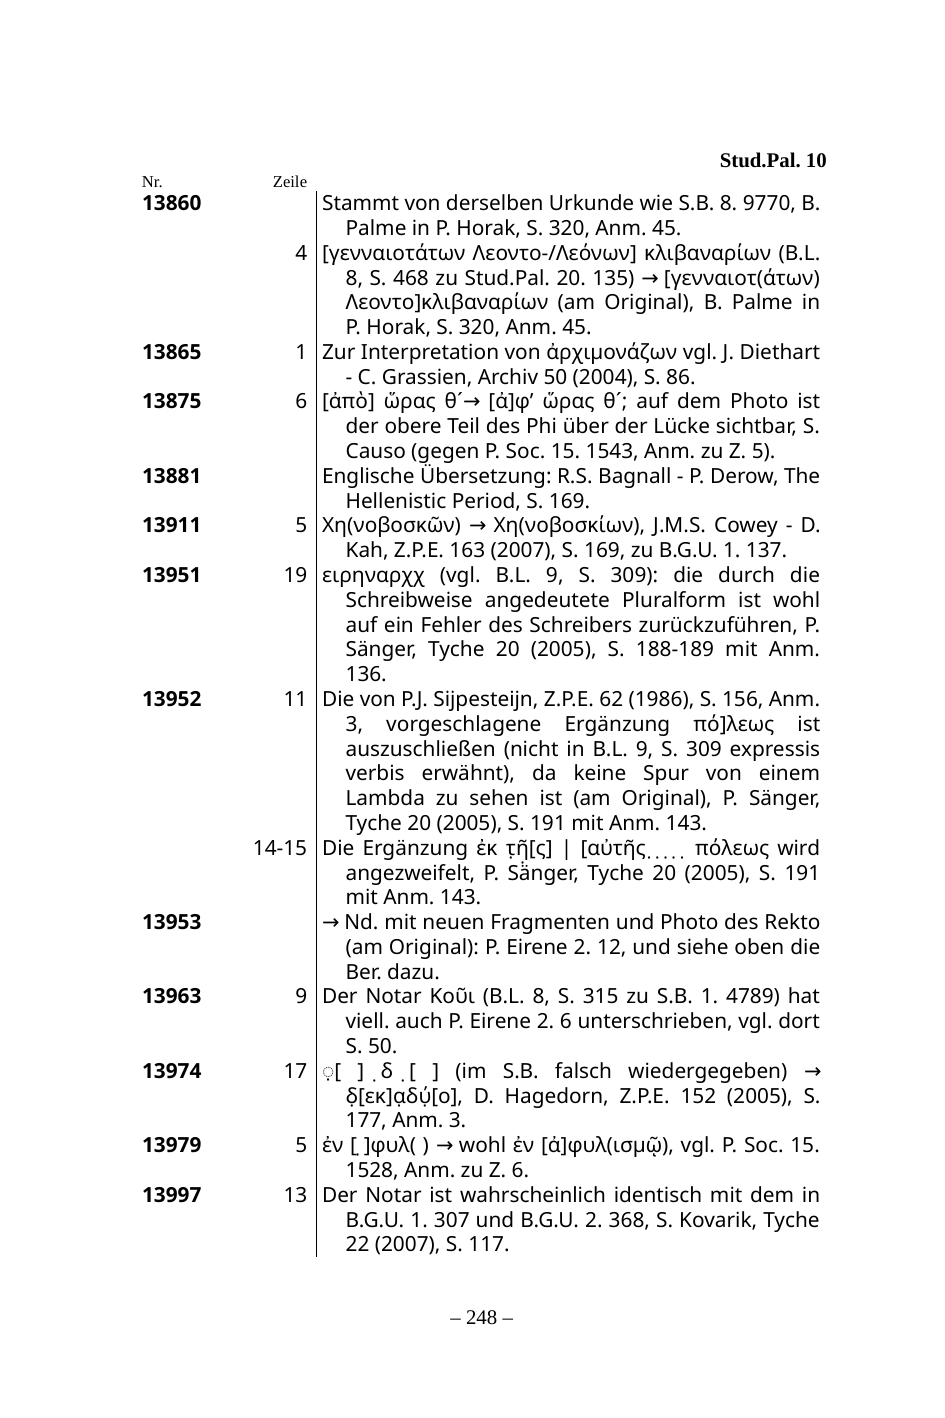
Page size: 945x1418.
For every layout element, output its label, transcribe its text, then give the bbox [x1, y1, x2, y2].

table_cell → Nd. mit neuen Fragmenten und Photo des Rekto (am Original): P. Eirene 2. 12, und siehe oben die Ber. dazu. [317, 910, 827, 984]
table_cell Zur Interpretation von ἀρχιμονάζων vgl. J. Diethart - C. Grassien, Archiv 50 (2004), S. 86. [317, 340, 827, 389]
table_cell Stammt von derselben Urkunde wie S.B. 8. 9770, B. Palme in P. Horak, S. 320, Anm. 45. [317, 191, 827, 240]
table_cell 11 [224, 687, 316, 835]
table_cell 5 [224, 1133, 316, 1182]
table_cell 1 [224, 340, 316, 389]
table_cell 13881 [136, 464, 316, 513]
table_cell 6 [224, 389, 316, 463]
table_cell 13951 [136, 563, 224, 687]
table_cell 13952 [136, 687, 224, 835]
table_cell 19 [224, 563, 316, 687]
table_cell Englische Übersetzung: R.S. Bagnall - P. Derow, The Hellenistic Period, S. 169. [317, 464, 827, 513]
table_cell 13953 [136, 910, 316, 984]
table_cell Der Notar ist wahrscheinlich identisch mit dem in B.G.U. 1. 307 und B.G.U. 2. 368, S. Kovarik, Tyche 22 (2007), S. 117. [317, 1183, 827, 1257]
table_cell [136, 835, 224, 910]
table_cell [γενναιοτάτων Λεοντο-/Λεόνων] κλιβαναρίων (B.L. 8, S. 468 zu Stud.Pal. 20. 135) → [γενναιοτ(άτων) Λεοντο]κλιβαναρίων (am Original), B. Palme in P. Horak, S. 320, Anm. 45. [317, 240, 827, 339]
table_cell 13860 [136, 191, 316, 240]
table_cell 13911 [136, 513, 224, 563]
table_cell Der Notar Κοῦι (B.L. 8, S. 315 zu S.B. 1. 4789) hat viell. auch P. Eirene 2. 6 unterschrieben, vgl. dort S. 50. [317, 984, 827, 1058]
table_cell 13979 [136, 1133, 224, 1182]
table_cell Die Ergänzung ἐκ τ̣ῆ̣[ς] | [αὐτῆς ̣ ̣ ̣ ̣ ̣ πόλεως wird angezweifelt, P. Sänger, Tyche 20 (2005), S. 191 mit Anm. 143. [317, 835, 827, 910]
table_cell [ἀπὸ] ὥρας θ´→ [ἀ]φ’ ὥρας θ´; auf dem Photo ist der obere Teil des Phi über der Lücke sichtbar, S. Causo (gegen P. Soc. 15. 1543, Anm. zu Z. 5). [317, 389, 827, 463]
table_cell 4 [224, 240, 316, 339]
table_cell 13974 [136, 1059, 224, 1133]
table_cell ειρηναρχχ (vgl. B.L. 9, S. 309): die durch die Schreibweise angedeutete Pluralform ist wohl auf ein Fehler des Schreibers zurückzuführen, P. Sänger, Tyche 20 (2005), S. 188-189 mit Anm. 136. [317, 563, 827, 687]
table_cell 13 [224, 1183, 316, 1257]
table_cell [136, 240, 224, 339]
table_cell 14-15 [224, 835, 316, 910]
table_cell Χη(νοβοσκῶν) → Χη(νοβοσκίων), J.M.S. Cowey - D. Kah, Z.P.E. 163 (2007), S. 169, zu B.G.U. 1. 137. [317, 513, 827, 563]
table_cell 13875 [136, 389, 224, 463]
table_cell 13865 [136, 340, 224, 389]
table_cell 13997 [136, 1183, 224, 1257]
table_cell 9 [224, 984, 316, 1058]
table_cell ἐν [ ̣]φυλ( ) → wohl ἐν [ἀ]φυλ(ισμῷ), vgl. P. Soc. 15. 1528, Anm. zu Z. 6. [317, 1133, 827, 1182]
table_cell 13963 [136, 984, 224, 1058]
table_cell ̣[ ] ̣δ ̣[ ] (im S.B. falsch wiedergegeben) → δ̣[εκ]α̣δύ̣[ο], D. Hagedorn, Z.P.E. 152 (2005), S. 177, Anm. 3. [317, 1059, 827, 1133]
table_cell 5 [224, 513, 316, 563]
table_cell 17 [224, 1059, 316, 1133]
table_cell Die von P.J. Sijpesteijn, Z.P.E. 62 (1986), S. 156, Anm. 3, vorgeschlagene Ergänzung πό]λεως ist auszuschließen (nicht in B.L. 9, S. 309 expressis verbis erwähnt), da keine Spur von einem Lambda zu sehen ist (am Original), P. Sänger, Tyche 20 (2005), S. 191 mit Anm. 143. [317, 687, 827, 835]
